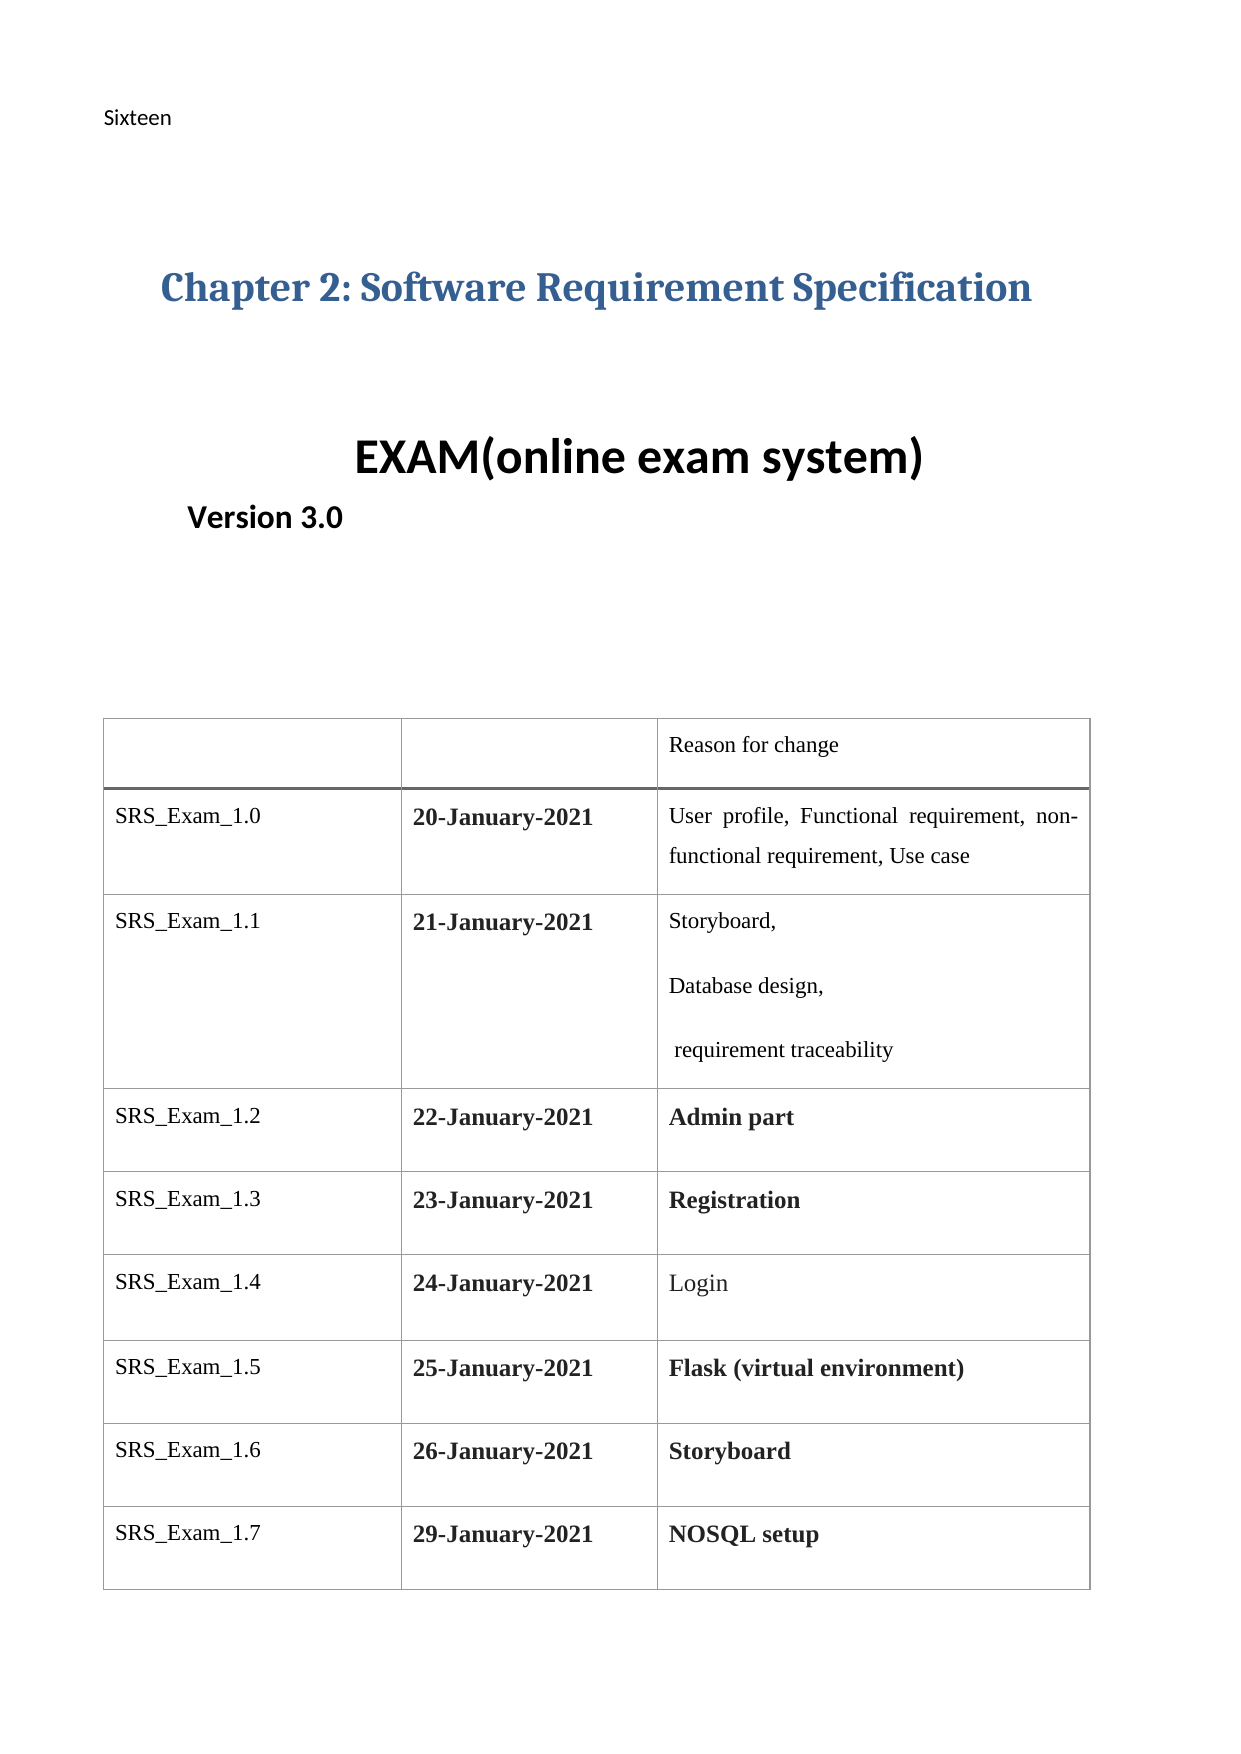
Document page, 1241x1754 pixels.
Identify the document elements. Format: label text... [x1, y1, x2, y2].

table_cell SRS_Exam_1.1 [104, 895, 401, 1088]
table_cell SRS_Exam_1.4 [104, 1255, 401, 1339]
table_cell 25-January-2021 [402, 1341, 657, 1423]
table_header [402, 719, 657, 787]
table_cell SRS_Exam_1.7 [104, 1507, 401, 1589]
table_cell Flask (virtual environment) [658, 1341, 1089, 1423]
table_cell 20-January-2021 [402, 790, 657, 894]
text EXAM(online exam system) [188, 425, 1090, 486]
table_cell Login [658, 1255, 1089, 1339]
table_cell Storyboard [658, 1424, 1089, 1506]
table_cell SRS_Exam_1.2 [104, 1089, 401, 1171]
table_cell 29-January-2021 [402, 1507, 657, 1589]
table_cell SRS_Exam_1.3 [104, 1172, 401, 1254]
table_cell User profile, Functional requirement, non-functional requirement, Use case [658, 790, 1089, 894]
table_header Reason for change [658, 719, 1089, 787]
table_cell 23-January-2021 [402, 1172, 657, 1254]
table_cell SRS_Exam_1.5 [104, 1341, 401, 1423]
table_cell NOSQL setup [658, 1507, 1089, 1589]
table_cell 22-January-2021 [402, 1089, 657, 1171]
table_cell Admin part [658, 1089, 1089, 1171]
table_cell SRS_Exam_1.0 [104, 790, 401, 894]
text Version 3.0 [187, 496, 1090, 537]
table_cell Registration [658, 1172, 1089, 1254]
subtitle Chapter 2: Software Requirement Specification [103, 264, 1090, 312]
table_cell 21-January-2021 [402, 895, 657, 1088]
table_cell Storyboard, Database design, requirement traceability [658, 895, 1089, 1088]
table_cell SRS_Exam_1.6 [104, 1424, 401, 1506]
table_cell 26-January-2021 [402, 1424, 657, 1506]
table_header [104, 719, 401, 787]
table_cell 24-January-2021 [402, 1255, 657, 1339]
